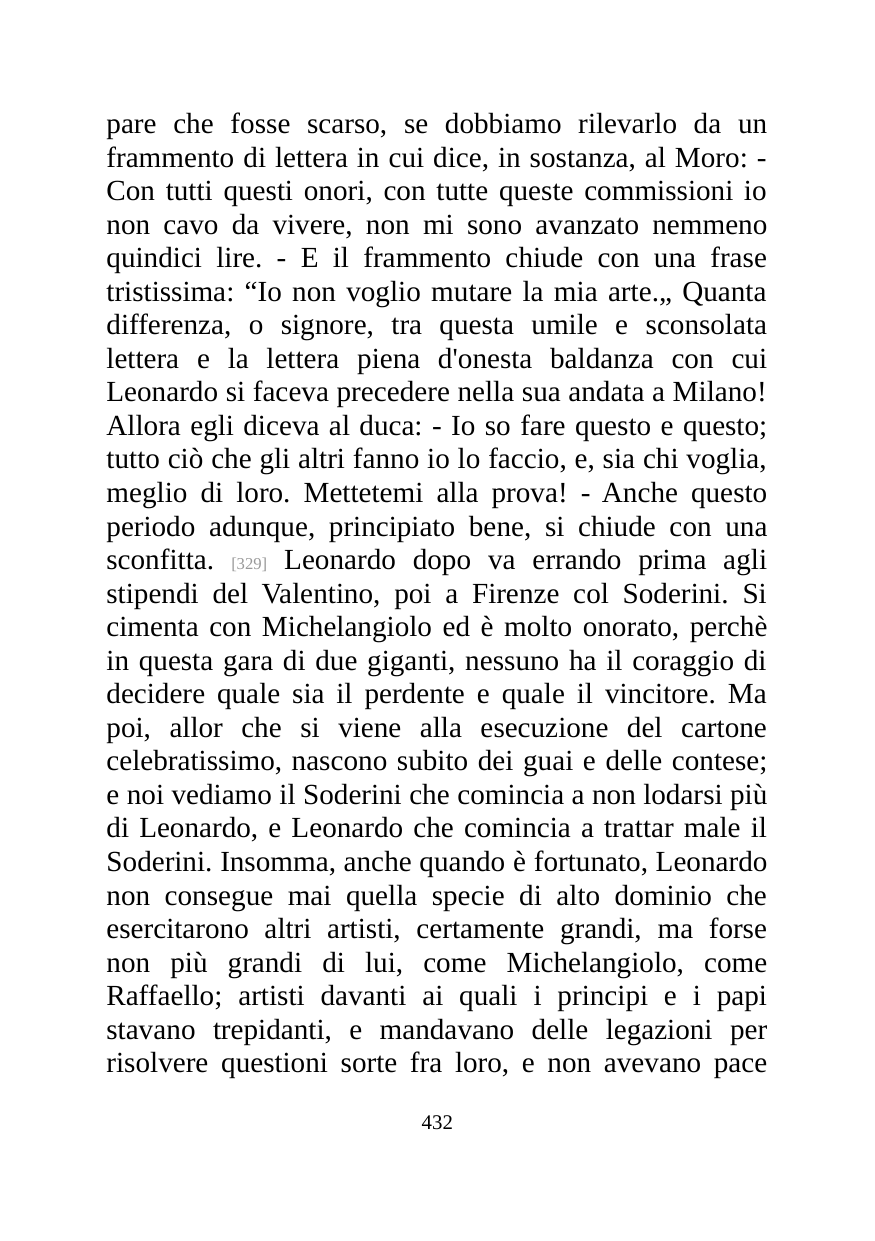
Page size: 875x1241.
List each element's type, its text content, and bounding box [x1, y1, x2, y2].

text pare che fosse scarso, se dobbiamo rilevarlo da un frammento di lettera in cui dice, in sostanza, al Moro: - Con tutti questi onori, con tutte queste commissioni io non cavo da vivere, non mi sono avanzato nemmeno quindici lire. - E il frammento chiude con una frase tristissima: “Io non voglio mutare la mia arte.„ Quanta differenza, o signore, tra questa umile e sconsolata lettera e la lettera piena d'onesta baldanza con cui Leonardo si faceva precedere nella sua andata a Milano! Allora egli diceva al duca: - Io so fare questo e questo; tutto ciò che gli altri fanno io lo faccio, e, sia chi voglia, meglio di loro. Mettetemi alla prova! - Anche questo periodo adunque, principiato bene, si chiude con una sconfitta. [329] Leonardo dopo va errando prima agli stipendi del Valentino, poi a Firenze col Soderini. Si cimenta con Michelangiolo ed è molto onorato, perchè in questa gara di due giganti, nessuno ha il coraggio di decidere quale sia il perdente e quale il vincitore. Ma poi, allor che si viene alla esecuzione del cartone celebratissimo, nascono subito dei guai e delle contese; e noi vediamo il Soderini che comincia a non lodarsi più di Leonardo, e Leonardo che comincia a trattar male il Soderini. Insomma, anche quando è fortunato, Leonardo non consegue mai quella specie di alto dominio che esercitarono altri artisti, certamente grandi, ma forse non più grandi di lui, come Michelangiolo, come Raffaello; artisti davanti ai quali i principi e i papi stavano trepidanti, e mandavano delle legazioni per risolvere questioni sorte fra loro, e non avevano pace [106, 106, 768, 1079]
